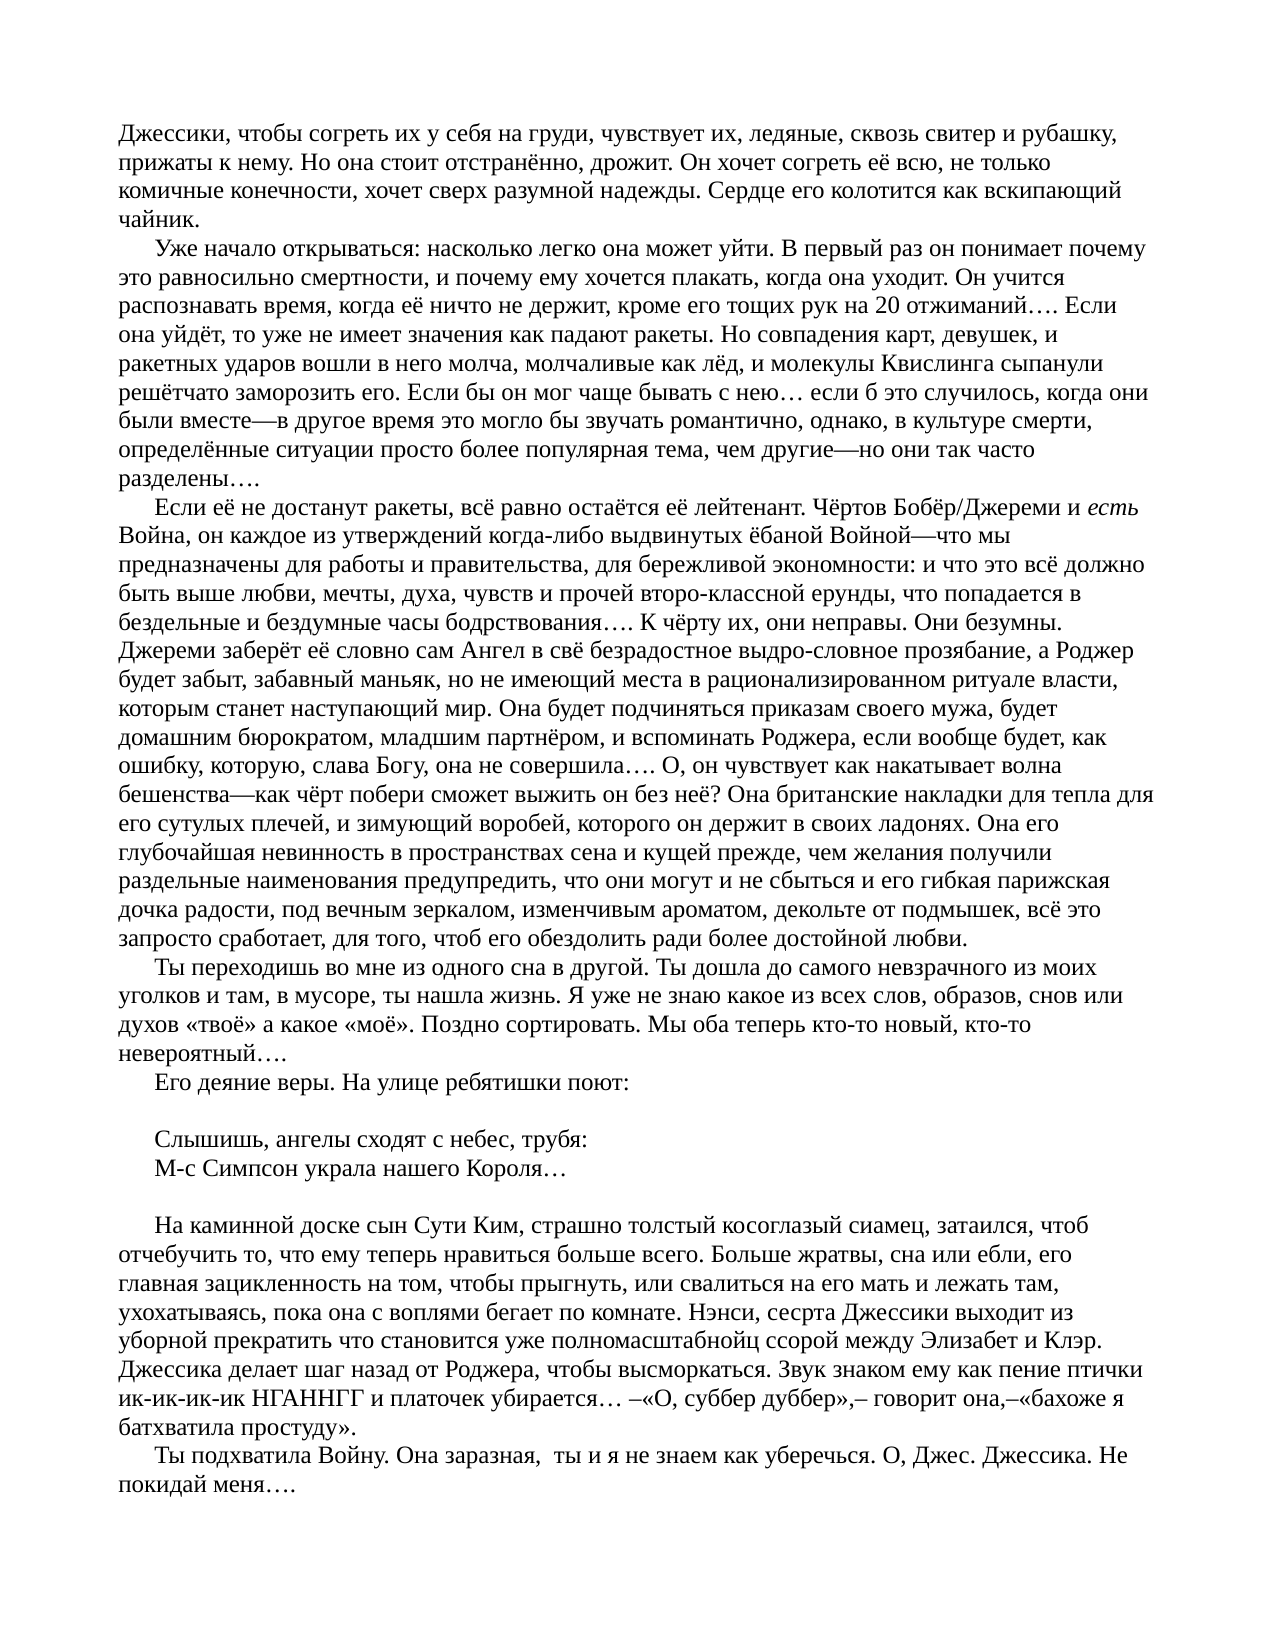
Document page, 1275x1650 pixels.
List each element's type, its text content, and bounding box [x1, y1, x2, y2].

text Уже начало открываться: насколько легко она может уйти. В первый раз он понимает почему это равносильно смертности, и почему ему хочется плакать, когда она уходит. Он учится распознавать время, когда её ничто не держит, кроме его тощих рук на 20 отжиманий…. Если она уйдёт, то уже не имеет значения как падают ракеты. Но совпадения карт, девушек, и ракетных ударов вошли в него молча, молчаливые как лёд, и молекулы Квислинга сыпанули решётчато заморозить его. Если бы он мог чаще бывать с нею… если б это случилось, когда они были вместе—в другое время это могло бы звучать романтично, однако, в культуре смерти, определённые ситуации просто более популярная тема, чем другие—но они так часто разделены…. [118, 233, 1157, 492]
text Ты подхватила Войну. Она заразная, ты и я не знаем как уберечься. О, Джес. Джессика. Не покидай меня…. [118, 1441, 1157, 1498]
text На каминной доске сын Сути Ким, страшно толстый косоглазый сиамец, затаился, чтоб отчебучить то, что ему теперь нравиться больше всего. Больше жратвы, сна или ебли, его главная зацикленность на том, чтобы прыгнуть, или свалиться на его мать и лежать там, ухохатываясь, пока она с воплями бегает по комнате. Нэнси, сесрта Джессики выходит из уборной прекратить что становится уже полномасштабнойц ссорой между Элизабет и Клэр. Джессика делает шаг назад от Роджера, чтобы высморкаться. Звук знаком ему как пение птички ик-ик-ик-ик НГАННГГ и платочек убирается… –«О, суббер дуббер»,– говорит она,–«бахоже я батхватила простуду». [118, 1211, 1157, 1441]
text Слышишь, ангелы сходят с небес, трубя: [118, 1124, 1157, 1153]
text Джессики, чтобы согреть их у себя на груди, чувствует их, ледяные, сквозь свитер и рубашку, прижаты к нему. Но она стоит отстранённо, дрожит. Он хочет согреть её всю, не только комичные конечности, хочет сверх разумной надежды. Сердце его колотится как вскипающий чайник. [118, 118, 1157, 233]
text Если её не достанут ракеты, всё равно остаётся её лейтенант. Чёртов Бобёр/Джереми и есть Война, он каждое из утверждений когда-либо выдвинутых ёбаной Войной—что мы предназначены для работы и правительства, для бережливой экономности: и что это всё должно быть выше любви, мечты, духа, чувств и прочей второ-классной ерунды, что попадается в бездельные и бездумные часы бодрствования…. К чёрту их, они неправы. Они безумны. Джереми заберёт её словно сам Ангел в свё безрадостное выдро-словное прозябание, а Роджер будет забыт, забавный маньяк, но не имеющий места в рационализированном ритуале власти, которым станет наступающий мир. Она будет подчиняться приказам своего мужа, будет домашним бюрократом, младшим партнёром, и вспоминать Роджера, если вообще будет, как ошибку, которую, слава Богу, она не совершила…. О, он чувствует как накатывает волна бешенства—как чёрт побери сможет выжить он без неё? Она британские накладки для тепла для его сутулых плечей, и зимующий воробей, которого он держит в своих ладонях. Она его глубочайшая невинность в пространствах сена и кущей прежде, чем желания получили раздельные наименования предупредить, что они могут и не сбыться и его гибкая парижская дочка радости, под вечным зеркалом, изменчивым ароматом, декольте от подмышек, всё это запросто сработает, для того, чтоб его обездолить ради более достойной любви. [118, 492, 1157, 952]
text М-с Симпсон украла нашего Короля… [118, 1153, 1157, 1182]
text Его деяние веры. На улице ребятишки поют: [118, 1067, 1157, 1096]
text Ты переходишь во мне из одного сна в другой. Ты дошла до самого невзрачного из моих уголков и там, в мусоре, ты нашла жизнь. Я уже не знаю какое из всех слов, образов, снов или духов «твоё» а какое «моё». Поздно сортировать. Мы оба теперь кто-то новый, кто-то невероятный…. [118, 952, 1157, 1067]
